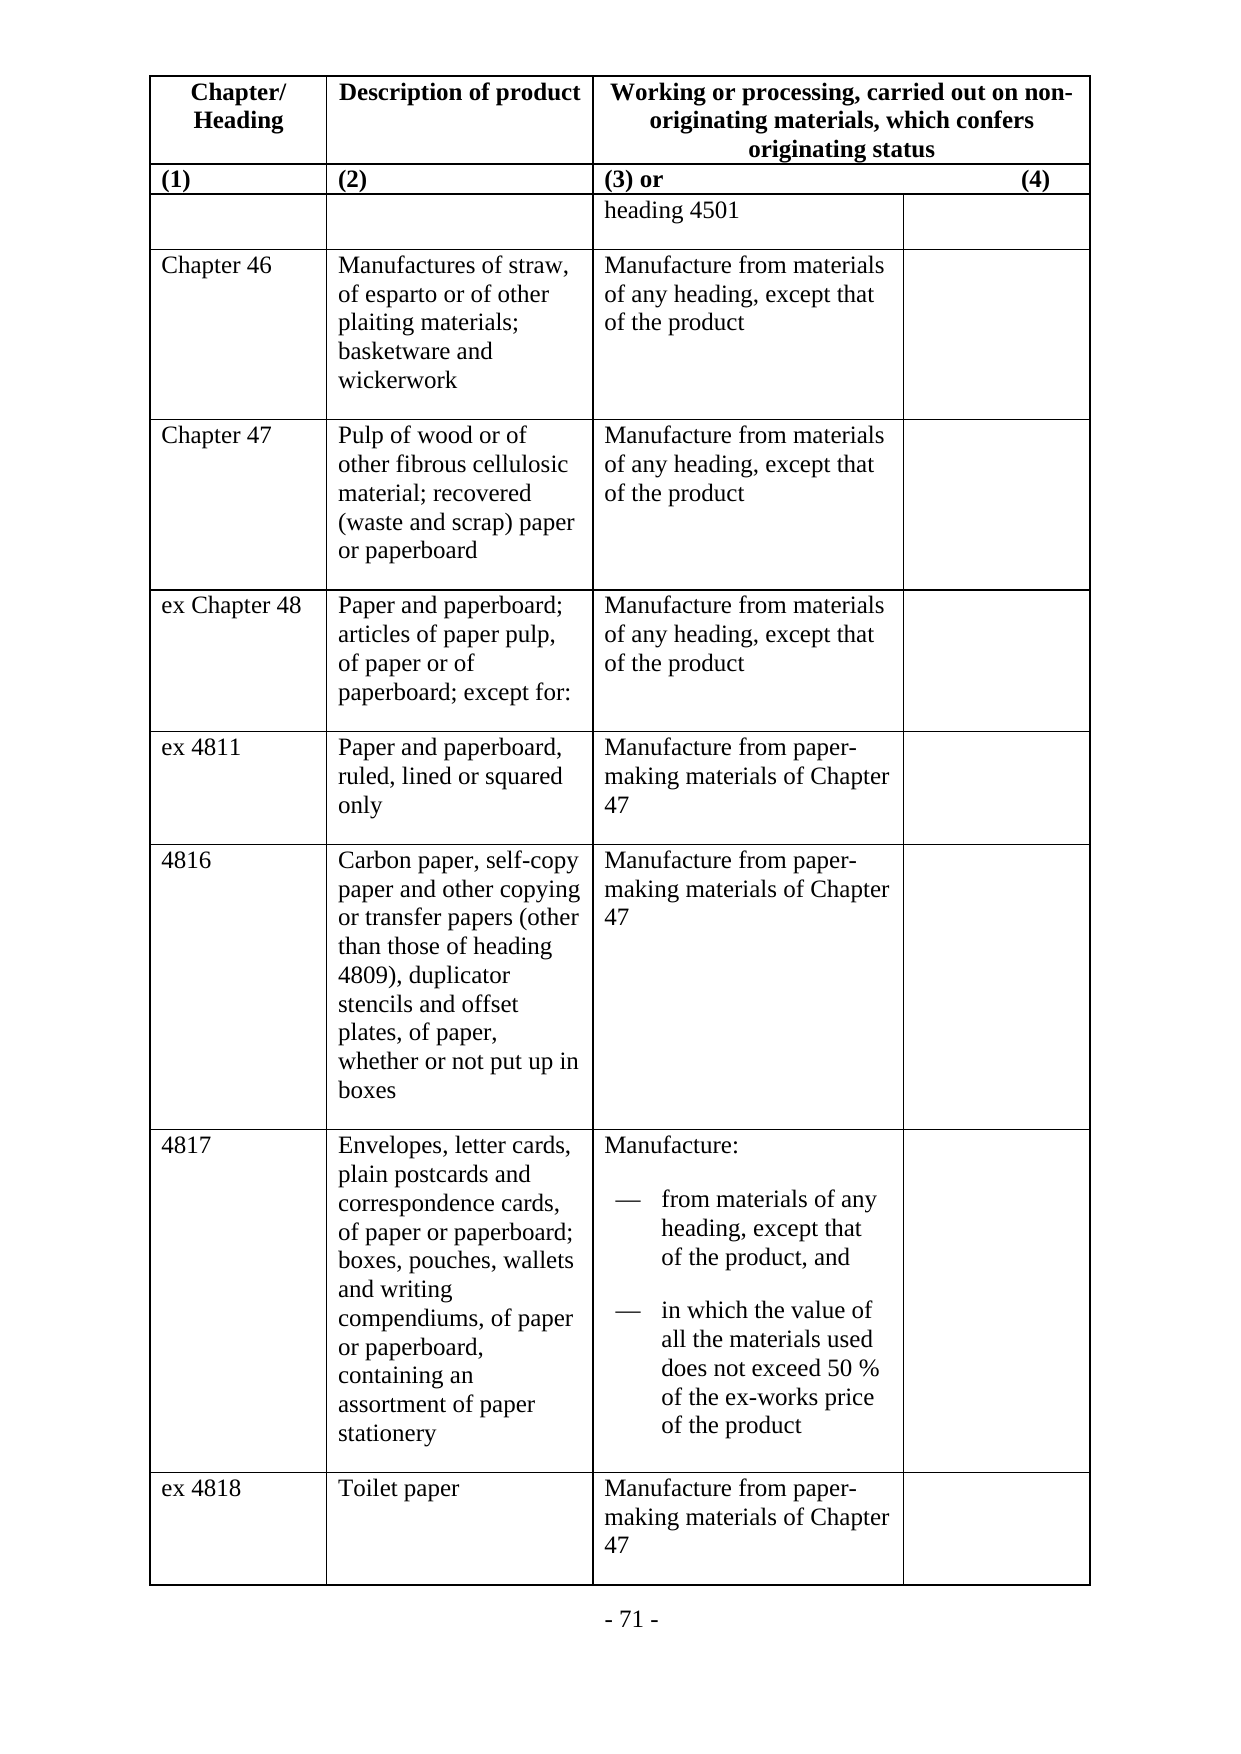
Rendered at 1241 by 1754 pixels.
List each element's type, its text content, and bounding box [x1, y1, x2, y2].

table_cell [327, 195, 592, 248]
table_cell Manufacture from materials of any heading, except that of the product [594, 591, 903, 731]
table_header Chapter/Heading [151, 77, 326, 163]
table_cell [904, 591, 1089, 731]
table_cell Manufactures of straw, of esparto or of other plaiting materials; basketware and wickerwork [327, 250, 592, 419]
table_cell Chapter 46 [151, 250, 326, 419]
table_cell [904, 420, 1089, 589]
table_cell Manufacture from paper-making materials of Chapter 47 [594, 732, 903, 843]
table_cell [904, 845, 1089, 1129]
table_cell in which the value of all the materials used does not exceed 50 % of the ex-works price of the product [650, 1295, 892, 1464]
table_cell [904, 732, 1089, 843]
table_cell 4816 [151, 845, 326, 1129]
table_cell [904, 250, 1089, 419]
table_cell ex 4811 [151, 732, 326, 843]
table_cell — [604, 1295, 650, 1464]
table_cell 4817 [151, 1130, 326, 1472]
table_cell ex 4818 [151, 1473, 326, 1584]
table_cell (1) [151, 165, 326, 193]
table_cell Envelopes, letter cards, plain postcards and correspondence cards, of paper or paperboard; boxes, pouches, wallets and writing compendiums, of paper or paperboard, containing an assortment of paper stationery [327, 1130, 592, 1472]
table_cell [904, 195, 1089, 248]
table_cell [904, 1130, 1089, 1472]
table_header from materials of any heading, except that of the product, and [650, 1184, 892, 1295]
table_cell Toilet paper [327, 1473, 592, 1584]
table_cell Manufacture from materials of any heading, except that of the product [594, 250, 903, 419]
table_cell ex Chapter 48 [151, 591, 326, 731]
table_cell [904, 1473, 1089, 1584]
table_cell [151, 195, 326, 248]
table_cell heading 4501 [594, 195, 903, 248]
table_header — [604, 1184, 650, 1295]
table_cell Carbon paper, self-copy paper and other copying or transfer papers (other than those of heading 4809), duplicator stencils and offset plates, of paper, whether or not put up in boxes [327, 845, 592, 1129]
table_cell (2) [327, 165, 592, 193]
table_cell Manufacture from paper-making materials of Chapter 47 [594, 1473, 903, 1584]
table_cell Manufacture from materials of any heading, except that of the product [594, 420, 903, 589]
table_cell (3) or (4) [594, 165, 1089, 193]
table_header Description of product [327, 77, 592, 163]
table_cell Chapter 47 [151, 420, 326, 589]
table_header Working or processing, carried out on non-originating materials, which confers originating status [594, 77, 1089, 163]
table_cell Manufacture from paper-making materials of Chapter 47 [594, 845, 903, 1129]
table_cell Paper and paperboard, ruled, lined or squared only [327, 732, 592, 843]
table_cell Paper and paperboard; articles of paper pulp, of paper or of paperboard; except for: [327, 591, 592, 731]
table_cell Pulp of wood or of other fibrous cellulosic material; recovered (waste and scrap) paper or paperboard [327, 420, 592, 589]
table_cell Manufacture: [594, 1130, 903, 1472]
